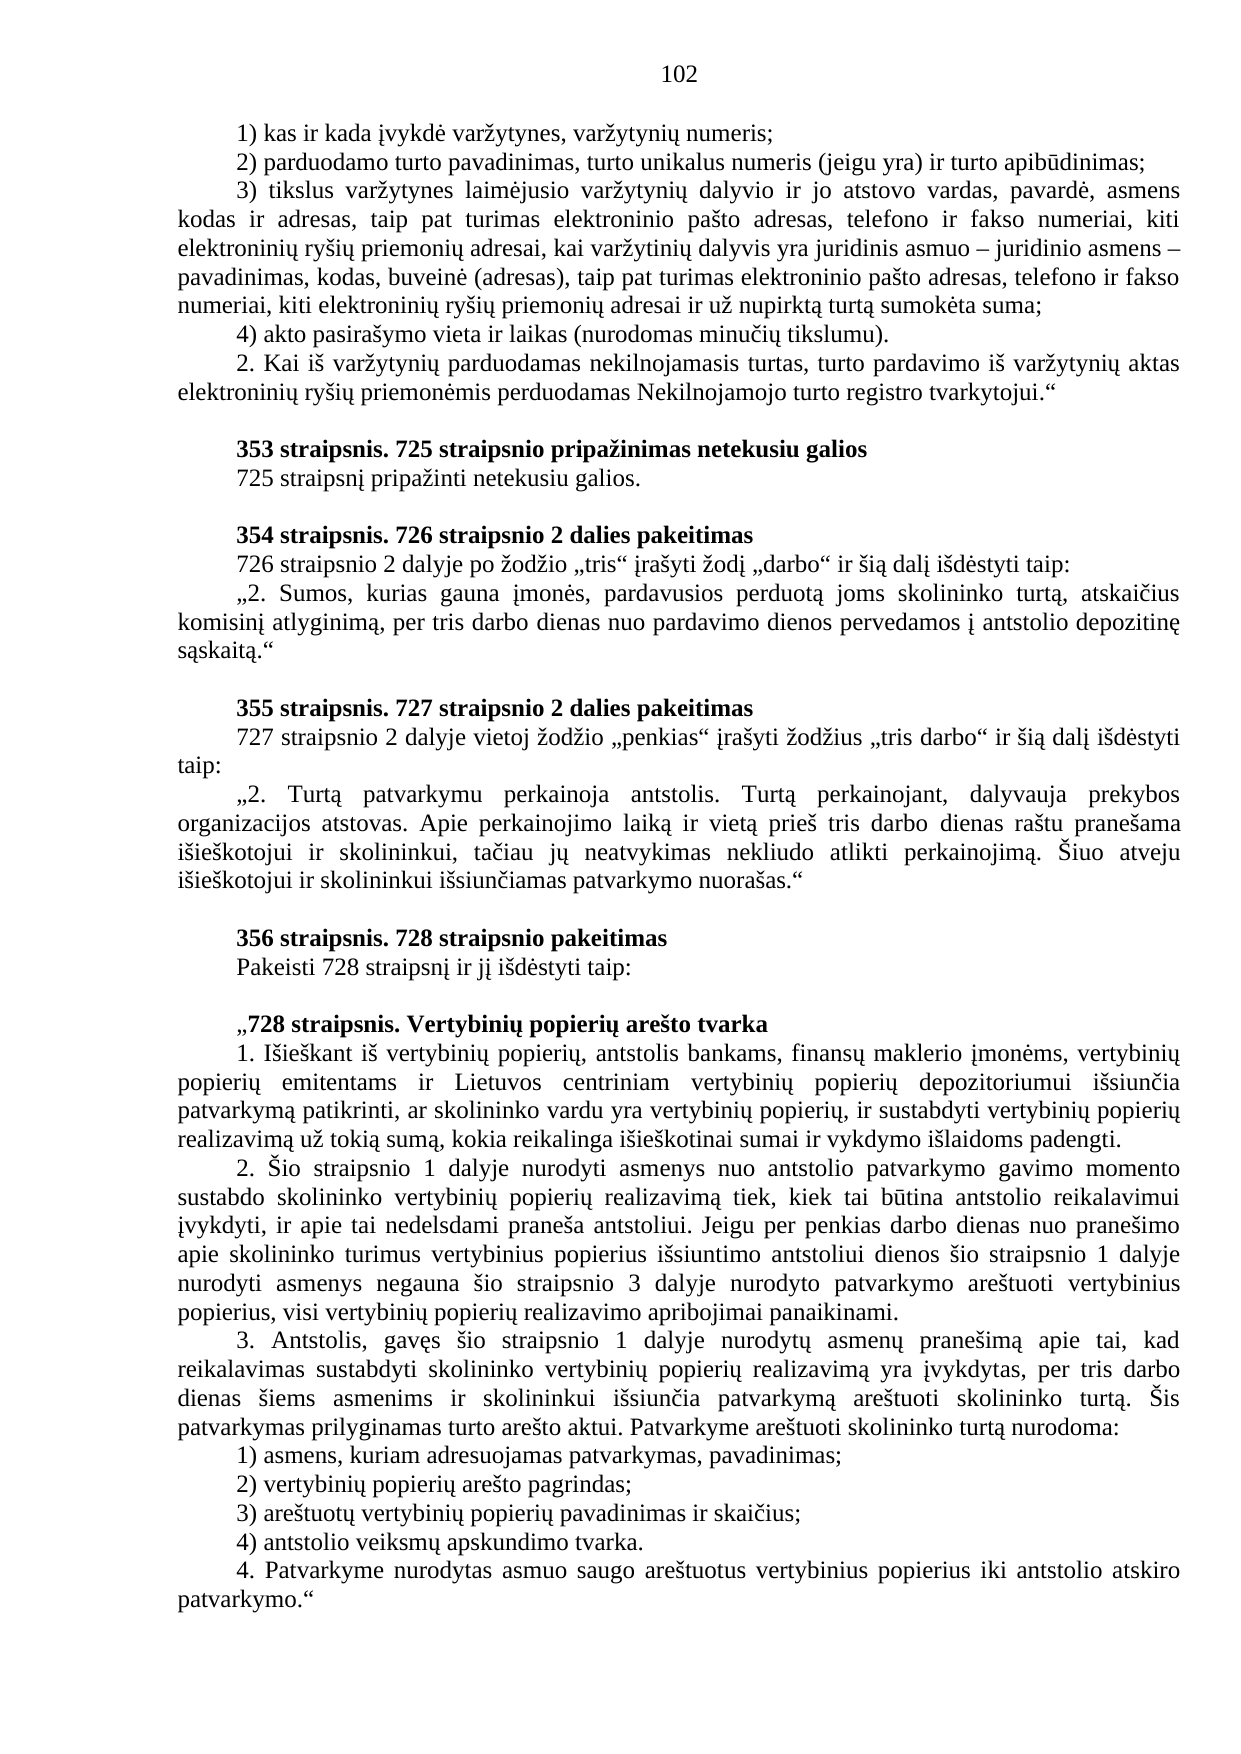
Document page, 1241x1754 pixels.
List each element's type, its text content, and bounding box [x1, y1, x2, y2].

text „728 straipsnis. Vertybinių popierių arešto tvarka [177, 1009, 1181, 1038]
text 4. Patvarkyme nurodytas asmuo saugo areštuotus vertybinius popierius iki antstolio atskiro patvarkymo.“ [177, 1556, 1181, 1613]
text 356 straipsnis. 728 straipsnio pakeitimas [177, 923, 1181, 952]
text Pakeisti 728 straipsnį ir jį išdėstyti taip: [177, 952, 1181, 981]
text 3) areštuotų vertybinių popierių pavadinimas ir skaičius; [177, 1498, 1181, 1527]
text 727 straipsnio 2 dalyje vietoj žodžio „penkias“ įrašyti žodžius „tris darbo“ ir šią dalį išdėstyti taip: [177, 722, 1181, 779]
text 354 straipsnis. 726 straipsnio 2 dalies pakeitimas [177, 521, 1181, 549]
text 2) vertybinių popierių arešto pagrindas; [177, 1469, 1181, 1498]
text „2. Sumos, kurias gauna įmonės, pardavusios perduotą joms skolininko turtą, atskaičius komisinį atlyginimą, per tris darbo dienas nuo pardavimo dienos pervedamos į antstolio depozitinę sąskaitą.“ [177, 578, 1181, 664]
text 4) antstolio veiksmų apskundimo tvarka. [177, 1527, 1181, 1556]
text 726 straipsnio 2 dalyje po žodžio „tris“ įrašyti žodį „darbo“ ir šią dalį išdėstyti taip: [177, 549, 1181, 578]
text 3) tikslus varžytynes laimėjusio varžytynių dalyvio ir jo atstovo vardas, pavardė, asmens kodas ir adresas, taip pat turimas elektroninio pašto adresas, telefono ir fakso numeriai, kiti elektroninių ryšių priemonių adresai, kai varžytinių dalyvis yra juridinis asmuo – juridinio asmens – pavadinimas, kodas, buveinė (adresas), taip pat turimas elektroninio pašto adresas, telefono ir fakso numeriai, kiti elektroninių ryšių priemonių adresai ir už nupirktą turtą sumokėta suma; [177, 176, 1181, 319]
text 2. Šio straipsnio 1 dalyje nurodyti asmenys nuo antstolio patvarkymo gavimo momento sustabdo skolininko vertybinių popierių realizavimą tiek, kiek tai būtina antstolio reikalavimui įvykdyti, ir apie tai nedelsdami praneša antstoliui. Jeigu per penkias darbo dienas nuo pranešimo apie skolininko turimus vertybinius popierius išsiuntimo antstoliui dienos šio straipsnio 1 dalyje nurodyti asmenys negauna šio straipsnio 3 dalyje nurodyto patvarkymo areštuoti vertybinius popierius, visi vertybinių popierių realizavimo apribojimai panaikinami. [177, 1153, 1181, 1326]
text 355 straipsnis. 727 straipsnio 2 dalies pakeitimas [177, 693, 1181, 722]
text 2) parduodamo turto pavadinimas, turto unikalus numeris (jeigu yra) ir turto apibūdinimas; [177, 147, 1181, 176]
text 3. Antstolis, gavęs šio straipsnio 1 dalyje nurodytų asmenų pranešimą apie tai, kad reikalavimas sustabdyti skolininko vertybinių popierių realizavimą yra įvykdytas, per tris darbo dienas šiems asmenims ir skolininkui išsiunčia patvarkymą areštuoti skolininko turtą. Šis patvarkymas prilyginamas turto arešto aktui. Patvarkyme areštuoti skolininko turtą nurodoma: [177, 1326, 1181, 1441]
text 1) kas ir kada įvykdė varžytynes, varžytynių numeris; [177, 118, 1181, 147]
text 4) akto pasirašymo vieta ir laikas (nurodomas minučių tikslumu). [177, 319, 1181, 348]
text 2. Kai iš varžytynių parduodamas nekilnojamasis turtas, turto pardavimo iš varžytynių aktas elektroninių ryšių priemonėmis perduodamas Nekilnojamojo turto registro tvarkytojui.“ [177, 348, 1181, 406]
text 1. Išieškant iš vertybinių popierių, antstolis bankams, finansų maklerio įmonėms, vertybinių popierių emitentams ir Lietuvos centriniam vertybinių popierių depozitoriumui išsiunčia patvarkymą patikrinti, ar skolininko vardu yra vertybinių popierių, ir sustabdyti vertybinių popierių realizavimą už tokią sumą, kokia reikalinga išieškotinai sumai ir vykdymo išlaidoms padengti. [177, 1038, 1181, 1153]
text 1) asmens, kuriam adresuojamas patvarkymas, pavadinimas; [177, 1441, 1181, 1469]
text 725 straipsnį pripažinti netekusiu galios. [177, 463, 1181, 492]
text 353 straipsnis. 725 straipsnio pripažinimas netekusiu galios [236, 434, 1181, 463]
text „2. Turtą patvarkymu perkainoja antstolis. Turtą perkainojant, dalyvauja prekybos organizacijos atstovas. Apie perkainojimo laiką ir vietą prieš tris darbo dienas raštu pranešama išieškotojui ir skolininkui, tačiau jų neatvykimas nekliudo atlikti perkainojimą. Šiuo atveju išieškotojui ir skolininkui išsiunčiamas patvarkymo nuorašas.“ [177, 779, 1181, 894]
